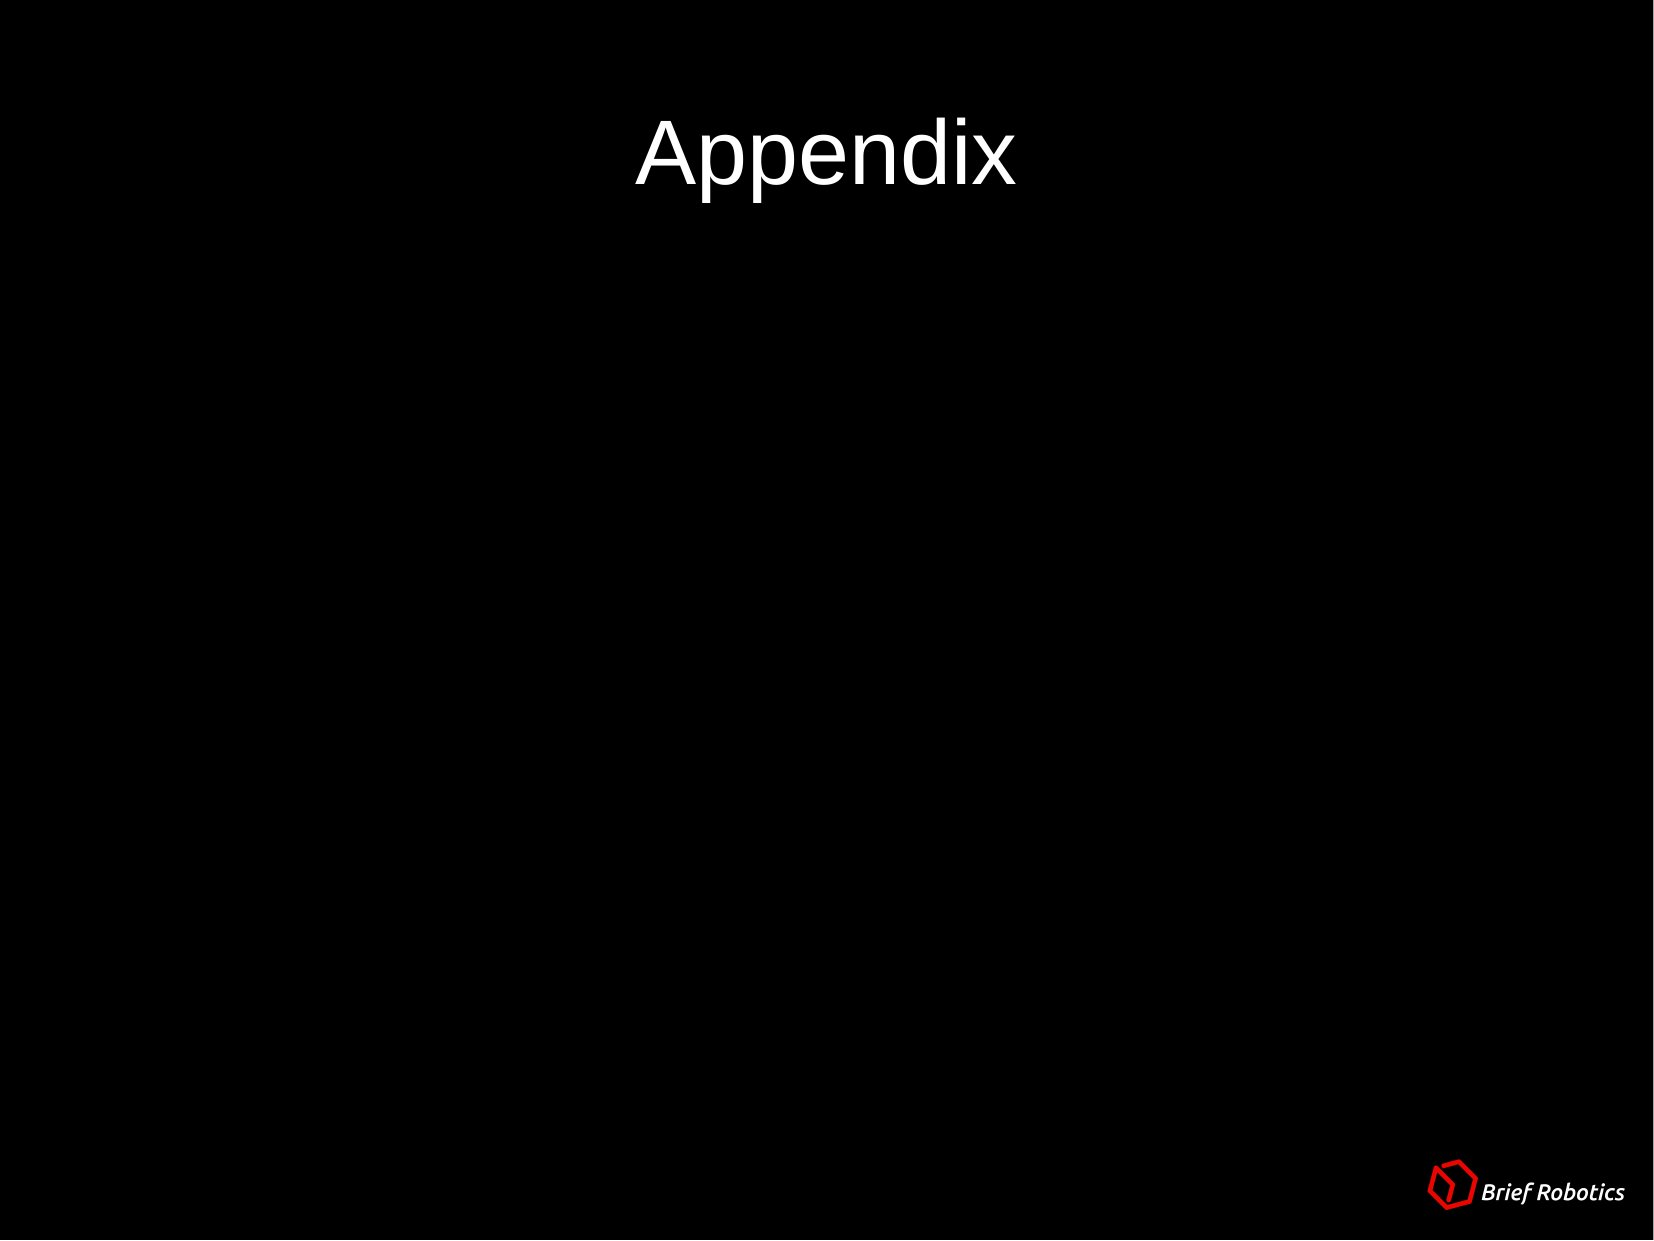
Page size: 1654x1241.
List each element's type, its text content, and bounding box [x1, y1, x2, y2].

picture [1425, 1157, 1627, 1212]
title Appendix [82, 49, 1571, 257]
